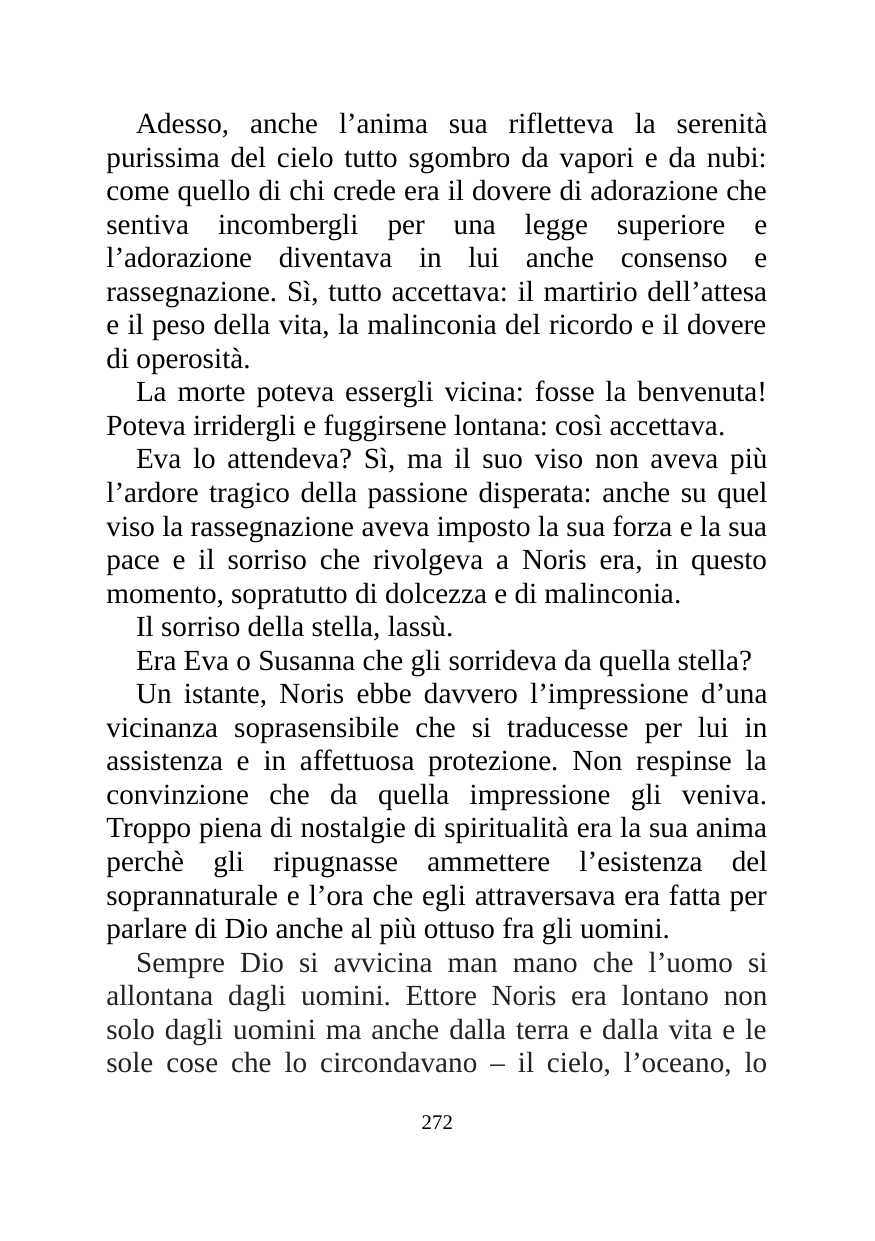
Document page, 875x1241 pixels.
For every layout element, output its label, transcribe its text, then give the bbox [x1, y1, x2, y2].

text Sempre Dio si avvicina man mano che l’uomo si allontana dagli uomini. Ettore Noris era lontano non solo dagli uomini ma anche dalla terra e dalla vita e le sole cose che lo circondavano – il cielo, l’oceano, lo [106, 945, 768, 1079]
text Eva lo attendeva? Sì, ma il suo viso non aveva più l’ardore tragico della passione disperata: anche su quel viso la rassegnazione aveva imposto la sua forza e la sua pace e il sorriso che rivolgeva a Noris era, in questo momento, sopratutto di dolcezza e di malinconia. [106, 442, 768, 609]
text Era Eva o Susanna che gli sorrideva da quella stella? [106, 643, 768, 676]
text Adesso, anche l’anima sua rifletteva la serenità purissima del cielo tutto sgombro da vapori e da nubi: come quello di chi crede era il dovere di adorazione che sentiva incombergli per una legge superiore e l’adorazione diventava in lui anche consenso e rassegnazione. Sì, tutto accettava: il martirio dell’attesa e il peso della vita, la malinconia del ricordo e il dovere di operosità. [106, 106, 768, 374]
text Un istante, Noris ebbe davvero l’impressione d’una vicinanza soprasensibile che si traducesse per lui in assistenza e in affettuosa protezione. Non respinse la convinzione che da quella impressione gli veniva. Troppo piena di nostalgie di spiritualità era la sua anima perchè gli ripugnasse ammettere l’esistenza del soprannaturale e l’ora che egli attraversava era fatta per parlare di Dio anche al più ottuso fra gli uomini. [106, 676, 768, 945]
text Il sorriso della stella, lassù. [106, 609, 768, 643]
text La morte poteva essergli vicina: fosse la benvenuta! Poteva irridergli e fuggirsene lontana: così accettava. [106, 374, 768, 442]
